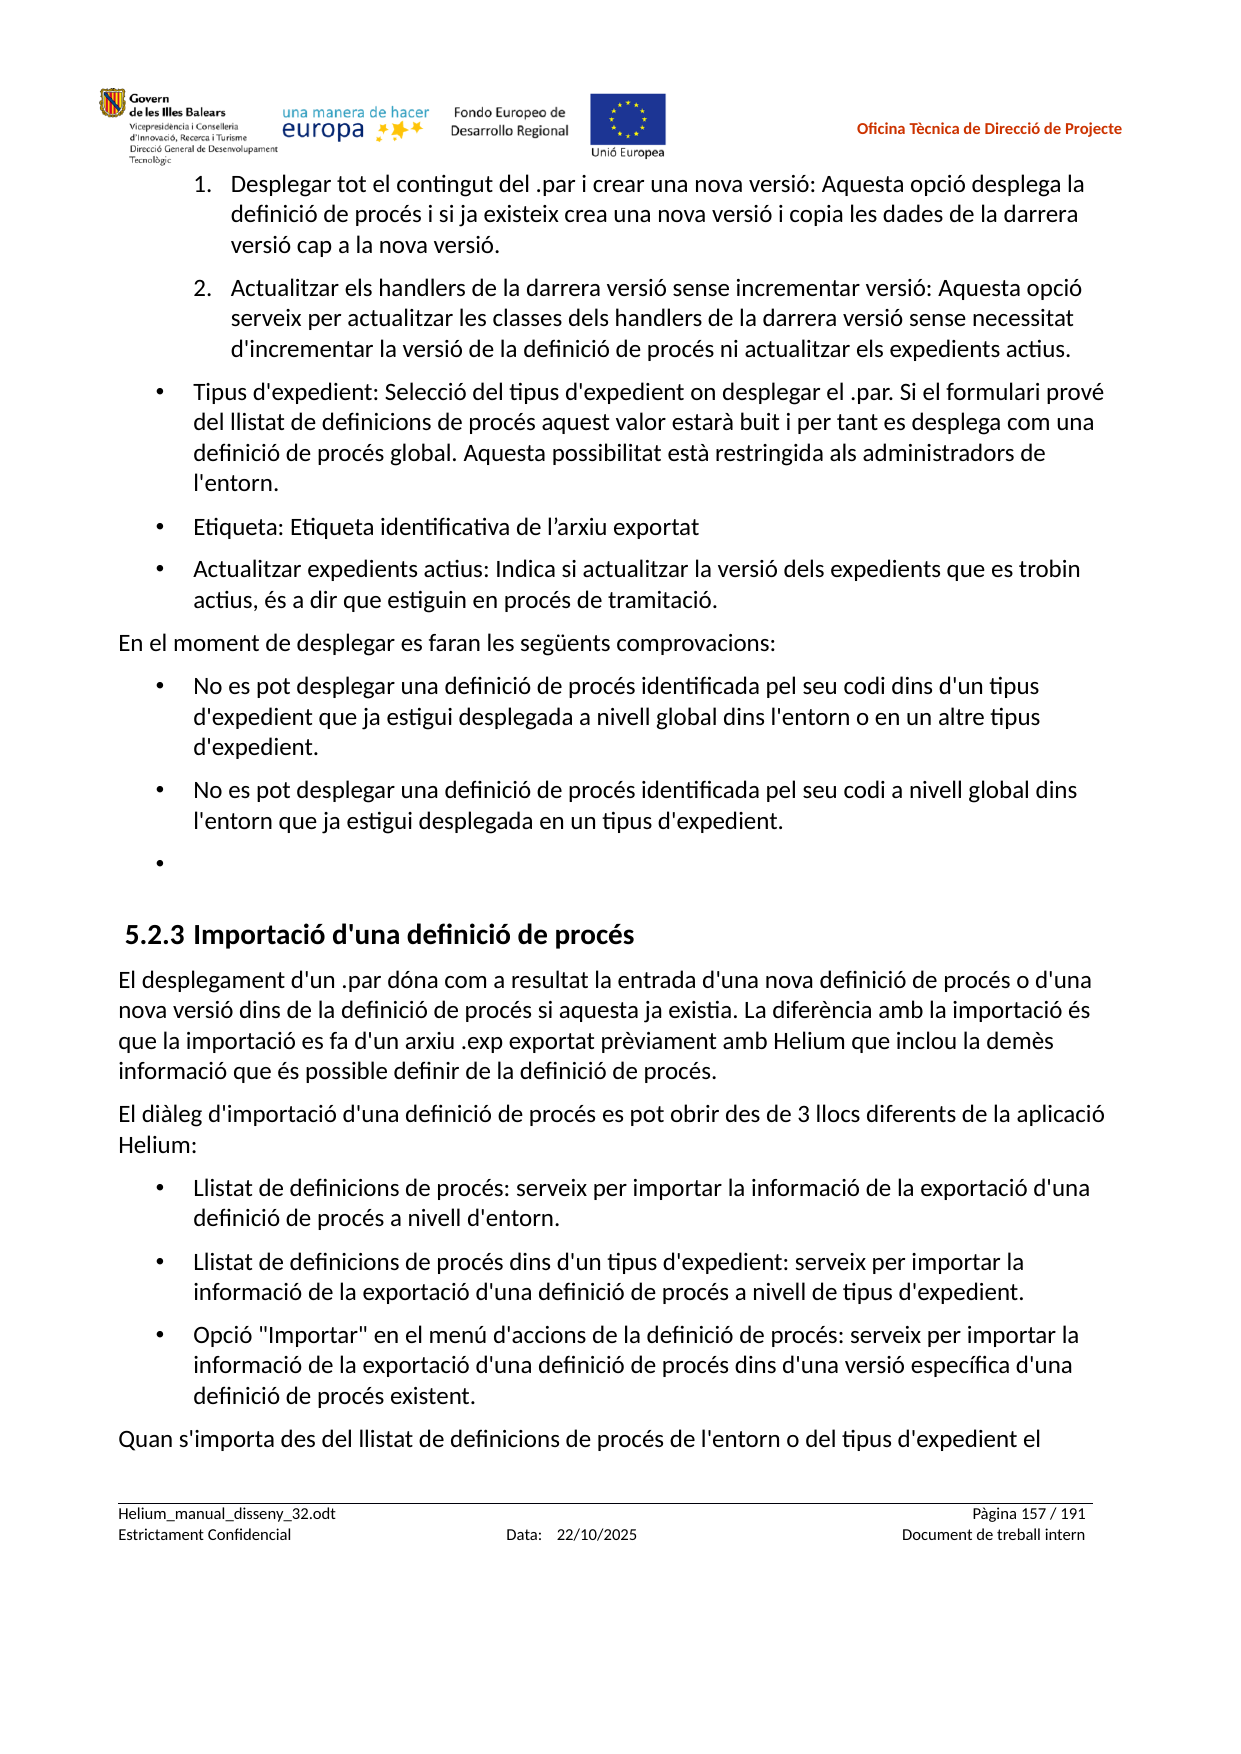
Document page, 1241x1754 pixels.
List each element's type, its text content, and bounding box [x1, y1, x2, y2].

list No es pot desplegar una definició de procés identificada pel seu codi a nivell global dins l'entorn que ja estigui desplegada en un tipus d'expedient. [156, 774, 1122, 835]
list Tipus d'expedient: Selecció del tipus d'expedient on desplegar el .par. Si el formulari prové del llistat de definicions de procés aquest valor estarà buit i per tant es desplega com una definició de procés global. Aquesta possibilitat està restringida als administradors de l'entorn. [156, 376, 1122, 498]
text En el moment de desplegar es faran les següents comprovacions: [118, 627, 1122, 658]
list Llistat de definicions de procés dins d'un tipus d'expedient: serveix per importar la informació de la exportació d'una definició de procés a nivell de tipus d'expedient. [156, 1246, 1122, 1307]
picture [99, 87, 668, 166]
list No es pot desplegar una definició de procés identificada pel seu codi dins d'un tipus d'expedient que ja estigui desplegada a nivell global dins l'entorn o en un altre tipus d'expedient. [156, 670, 1122, 762]
list Llistat de definicions de procés: serveix per importar la informació de la exportació d'una definició de procés a nivell d'entorn. [156, 1172, 1122, 1233]
list Opció "Importar" en el menú d'accions de la definició de procés: serveix per importar la informació de la exportació d'una definició de procés dins d'una versió específica d'una definició de procés existent. [156, 1319, 1122, 1411]
text El desplegament d'un .par dóna com a resultat la entrada d'una nova definició de procés o d'una nova versió dins de la definició de procés si aquesta ja existia. La diferència amb la importació és que la importació es fa d'un arxiu .exp exportat prèviament amb Helium que inclou la demès informació que és possible definir de la definició de procés. [118, 964, 1122, 1086]
text Quan s'importa des del llistat de definicions de procés de l'entorn o del tipus d'expedient el [118, 1423, 1122, 1454]
text El diàleg d'importació d'una definició de procés es pot obrir des de 3 llocs diferents de la aplicació Helium: [118, 1098, 1122, 1159]
list Actualitzar els handlers de la darrera versió sense incrementar versió: Aquesta opció serveix per actualitzar les classes dels handlers de la darrera versió sense necessitat d'incrementar la versió de la definició de procés ni actualitzar els expedients actius. [193, 272, 1122, 363]
subtitle Importació d'una definició de procés [118, 916, 1122, 951]
list Etiqueta: Etiqueta identificativa de l’arxiu exportat [156, 511, 1122, 541]
list Desplegar tot el contingut del .par i crear una nova versió: Aquesta opció desplega la definició de procés i si ja existeix crea una nova versió i copia les dades de la darrera versió cap a la nova versió. [193, 168, 1122, 259]
list Actualitzar expedients actius: Indica si actualitzar la versió dels expedients que es trobin actius, és a dir que estiguin en procés de tramitació. [156, 554, 1122, 615]
